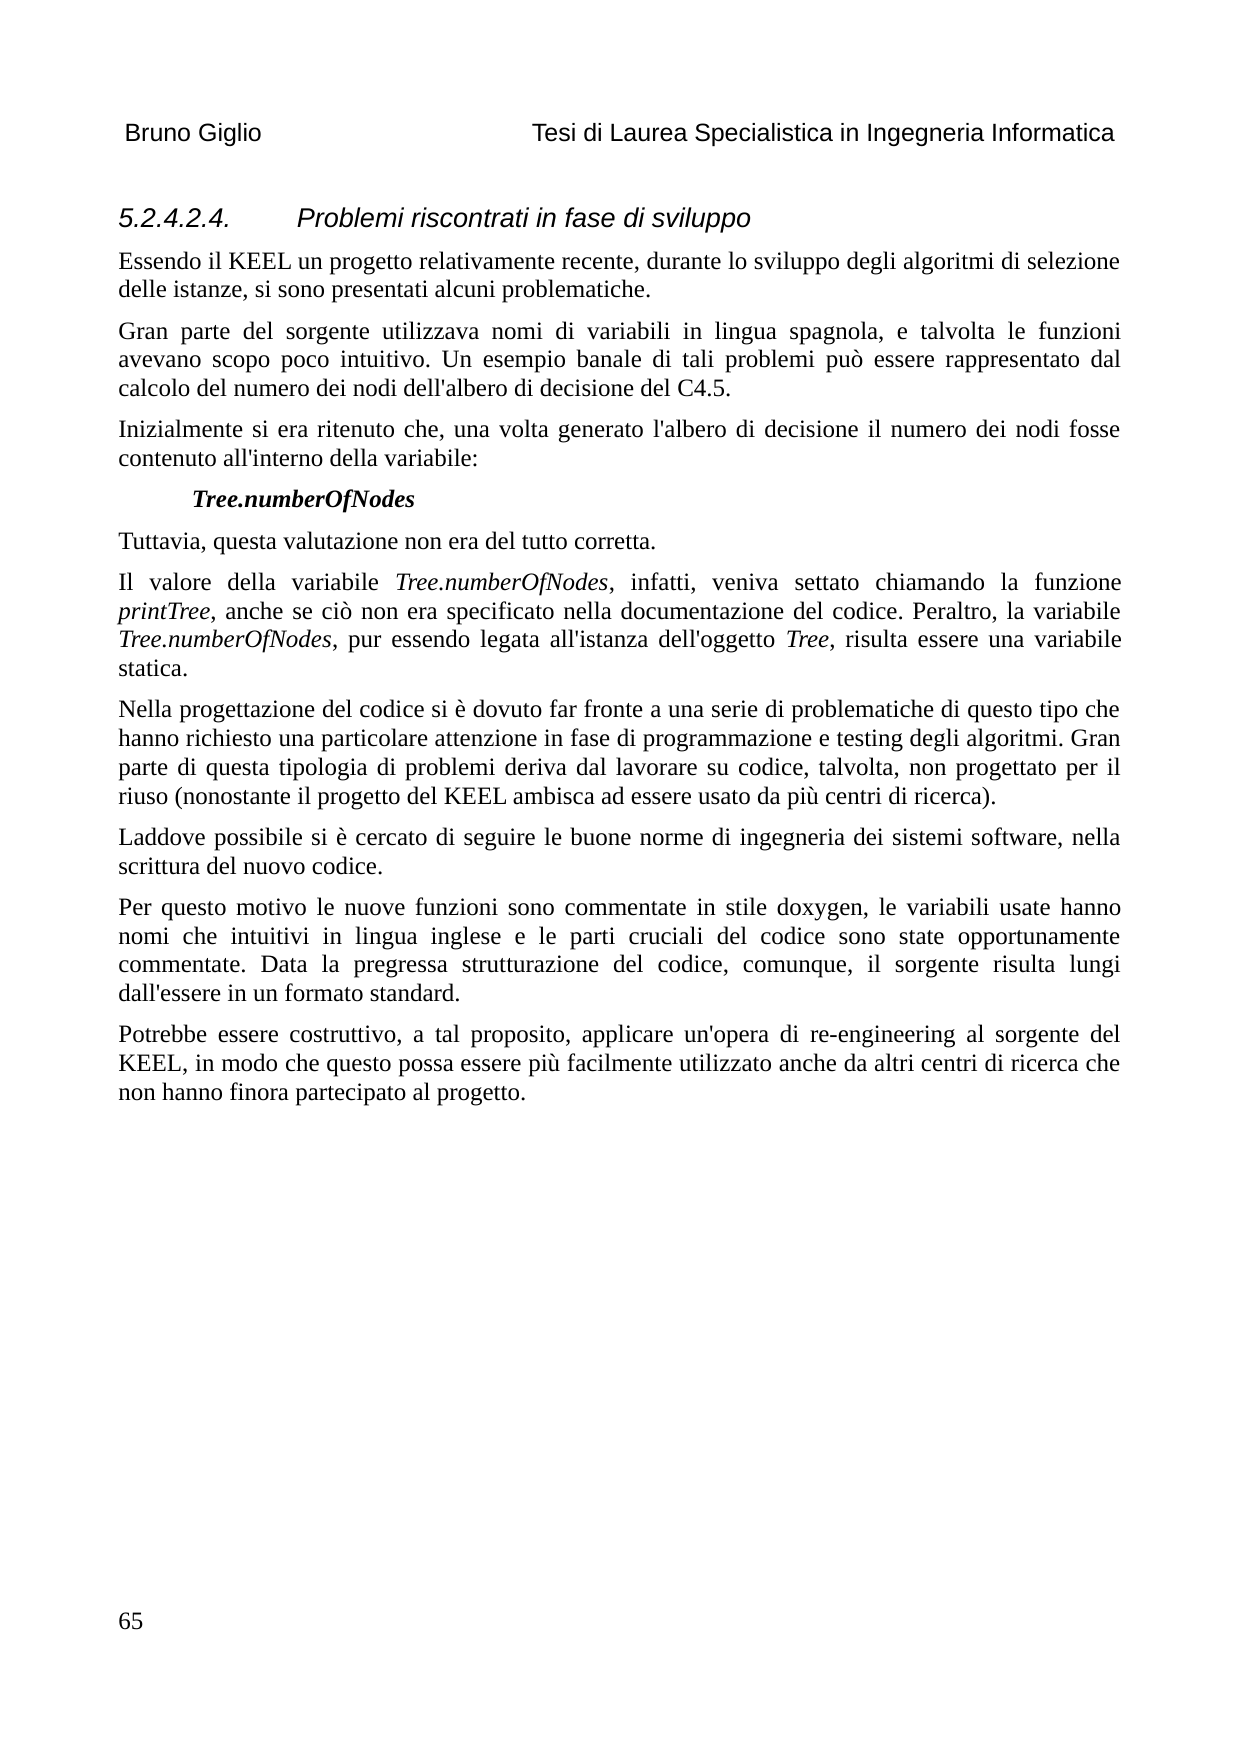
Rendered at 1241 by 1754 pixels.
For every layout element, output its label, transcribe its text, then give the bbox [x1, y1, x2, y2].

text Laddove possibile si è cercato di seguire le buone norme di ingegneria dei sistemi software, nella scrittura del nuovo codice. [118, 822, 1122, 879]
text Gran parte del sorgente utilizzava nomi di variabili in lingua spagnola, e talvolta le funzioni avevano scopo poco intuitivo. Un esempio banale di tali problemi può essere rappresentato dal calcolo del numero dei nodi dell'albero di decisione del C4.5. [118, 316, 1122, 402]
text Tree.numberOfNodes [118, 484, 1122, 513]
text Per questo motivo le nuove funzioni sono commentate in stile doxygen, le variabili usate hanno nomi che intuitivi in lingua inglese e le parti cruciali del codice sono state opportunamente commentate. Data la pregressa strutturazione del codice, comunque, il sorgente risulta lungi dall'essere in un formato standard. [118, 892, 1122, 1007]
subtitle Problemi riscontrati in fase di sviluppo [118, 202, 1122, 233]
text Tuttavia, questa valutazione non era del tutto corretta. [118, 526, 1122, 554]
text Essendo il KEEL un progetto relativamente recente, durante lo sviluppo degli algoritmi di selezione delle istanze, si sono presentati alcuni problematiche. [118, 246, 1122, 303]
text Nella progettazione del codice si è dovuto far fronte a una serie di problematiche di questo tipo che hanno richiesto una particolare attenzione in fase di programmazione e testing degli algoritmi. Gran parte di questa tipologia di problemi deriva dal lavorare su codice, talvolta, non progettato per il riuso (nonostante il progetto del KEEL ambisca ad essere usato da più centri di ricerca). [118, 694, 1122, 809]
text Il valore della variabile Tree.numberOfNodes, infatti, veniva settato chiamando la funzione printTree, anche se ciò non era specificato nella documentazione del codice. Peraltro, la variabile Tree.numberOfNodes, pur essendo legata all'istanza dell'oggetto Tree, risulta essere una variabile statica. [118, 567, 1122, 682]
text Potrebbe essere costruttivo, a tal proposito, applicare un'opera di re-engineering al sorgente del KEEL, in modo che questo possa essere più facilmente utilizzato anche da altri centri di ricerca che non hanno finora partecipato al progetto. [118, 1019, 1122, 1106]
text Inizialmente si era ritenuto che, una volta generato l'albero di decisione il numero dei nodi fosse contenuto all'interno della variabile: [118, 414, 1122, 472]
